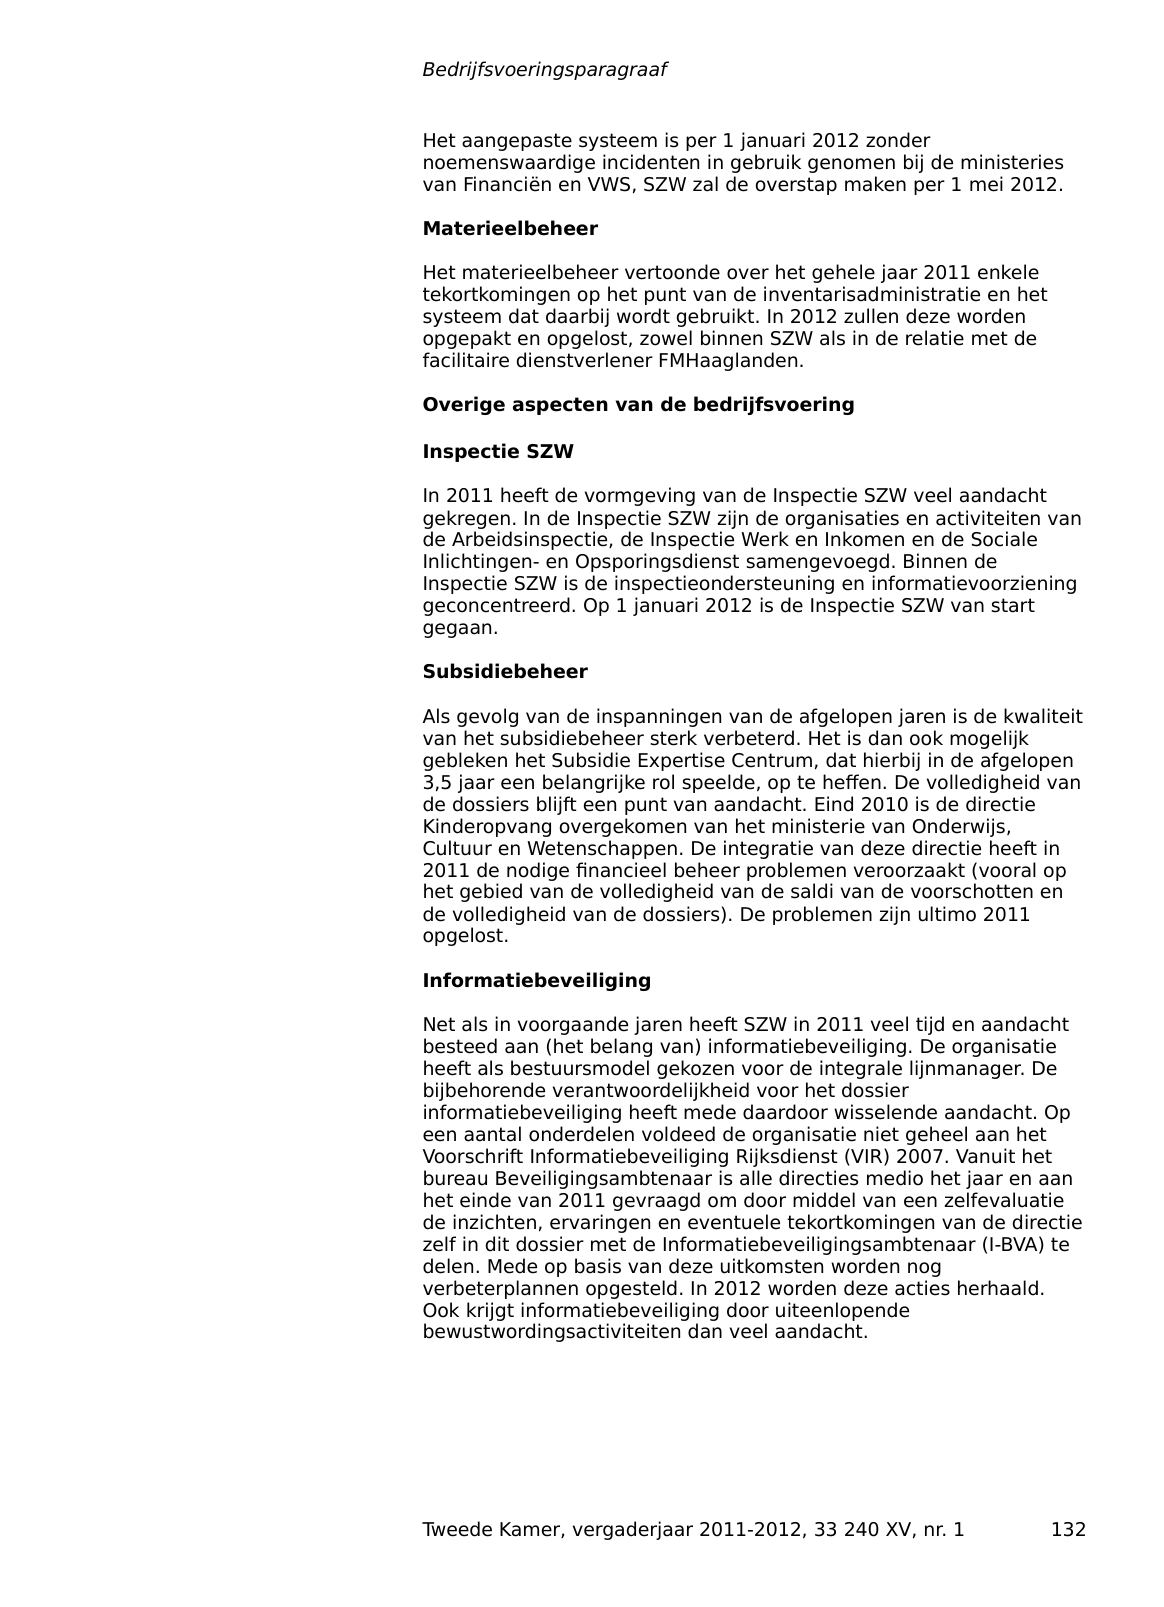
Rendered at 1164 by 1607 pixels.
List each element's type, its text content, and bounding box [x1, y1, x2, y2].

text In 2011 heeft de vormgeving van de Inspectie SZW veel aandacht gekregen. In de Inspectie SZW zijn de organisaties en activiteiten van de Arbeidsinspectie, de Inspectie Werk en Inkomen en de Sociale Inlichtingen- en Opsporingsdienst samengevoegd. Binnen de Inspectie SZW is de inspectieondersteuning en informatievoorziening geconcentreerd. Op 1 januari 2012 is de Inspectie SZW van start gegaan. [422, 485, 1087, 639]
text Net als in voorgaande jaren heeft SZW in 2011 veel tijd en aandacht besteed aan (het belang van) informatiebeveiliging. De organisatie heeft als bestuursmodel gekozen voor de integrale lijnmanager. De bijbehorende verantwoordelijkheid voor het dossier informatiebeveiliging heeft mede daardoor wisselende aandacht. Op een aantal onderdelen voldeed de organisatie niet geheel aan het Voorschrift Informatiebeveiliging Rijksdienst (VIR) 2007. Vanuit het bureau Beveiligingsambtenaar is alle directies medio het jaar en aan het einde van 2011 gevraagd om door middel van een zelfevaluatie de inzichten, ervaringen en eventuele tekortkomingen van de directie zelf in dit dossier met de Informatiebeveiligingsambtenaar (I-BVA) te delen. Mede op basis van deze uitkomsten worden nog verbeterplannen opgesteld. In 2012 worden deze acties herhaald. Ook krijgt informatiebeveiliging door uiteenlopende bewustwordingsactiviteiten dan veel aandacht. [422, 1014, 1087, 1343]
subtitle Informatiebeveiliging [422, 969, 1087, 992]
subtitle Overige aspecten van de bedrijfsvoering [422, 394, 1087, 416]
text Als gevolg van de inspanningen van de afgelopen jaren is de kwaliteit van het subsidiebeheer sterk verbeterd. Het is dan ook mogelijk gebleken het Subsidie Expertise Centrum, dat hierbij in de afgelopen 3,5 jaar een belangrijke rol speelde, op te heffen. De volledigheid van de dossiers blijft een punt van aandacht. Eind 2010 is de directie Kinderopvang overgekomen van het ministerie van Onderwijs, Cultuur en Wetenschappen. De integratie van deze directie heeft in 2011 de nodige financieel beheer problemen veroorzaakt (vooral op het gebied van de volledigheid van de saldi van de voorschotten en de volledigheid van de dossiers). De problemen zijn ultimo 2011 opgelost. [422, 706, 1087, 947]
subtitle Subsidiebeheer [422, 661, 1087, 683]
text Het aangepaste systeem is per 1 januari 2012 zonder noemenswaardige incidenten in gebruik genomen bij de ministeries van Financiën en VWS, SZW zal de overstap maken per 1 mei 2012. [422, 130, 1087, 196]
subtitle Inspectie SZW [422, 441, 1087, 463]
text Het materieelbeheer vertoonde over het gehele jaar 2011 enkele tekortkomingen op het punt van de inventarisadministratie en het systeem dat daarbij wordt gebruikt. In 2012 zullen deze worden opgepakt en opgelost, zowel binnen SZW als in de relatie met de facilitaire dienstverlener FMHaaglanden. [422, 262, 1087, 372]
subtitle Materieelbeheer [422, 218, 1087, 240]
